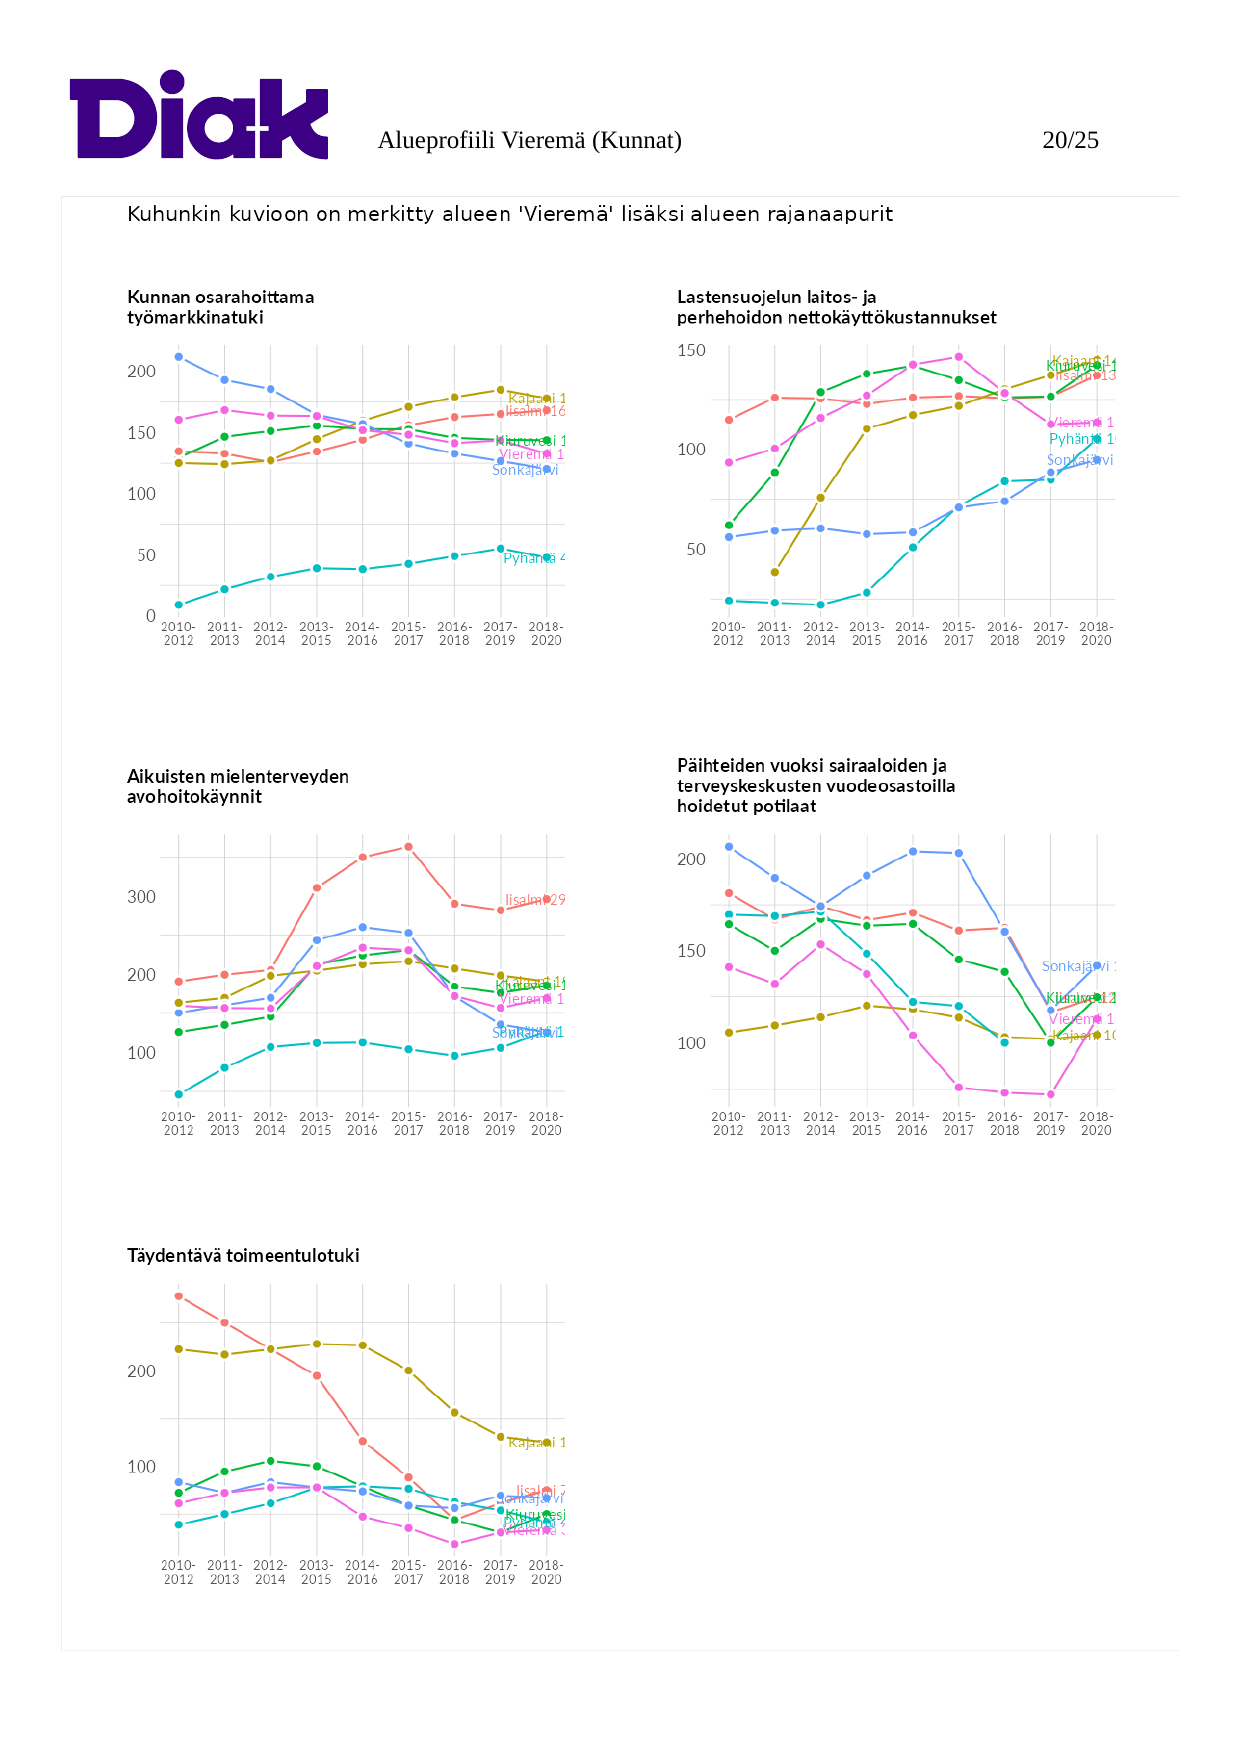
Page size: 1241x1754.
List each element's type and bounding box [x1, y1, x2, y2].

picture [61, 196, 1179, 1651]
